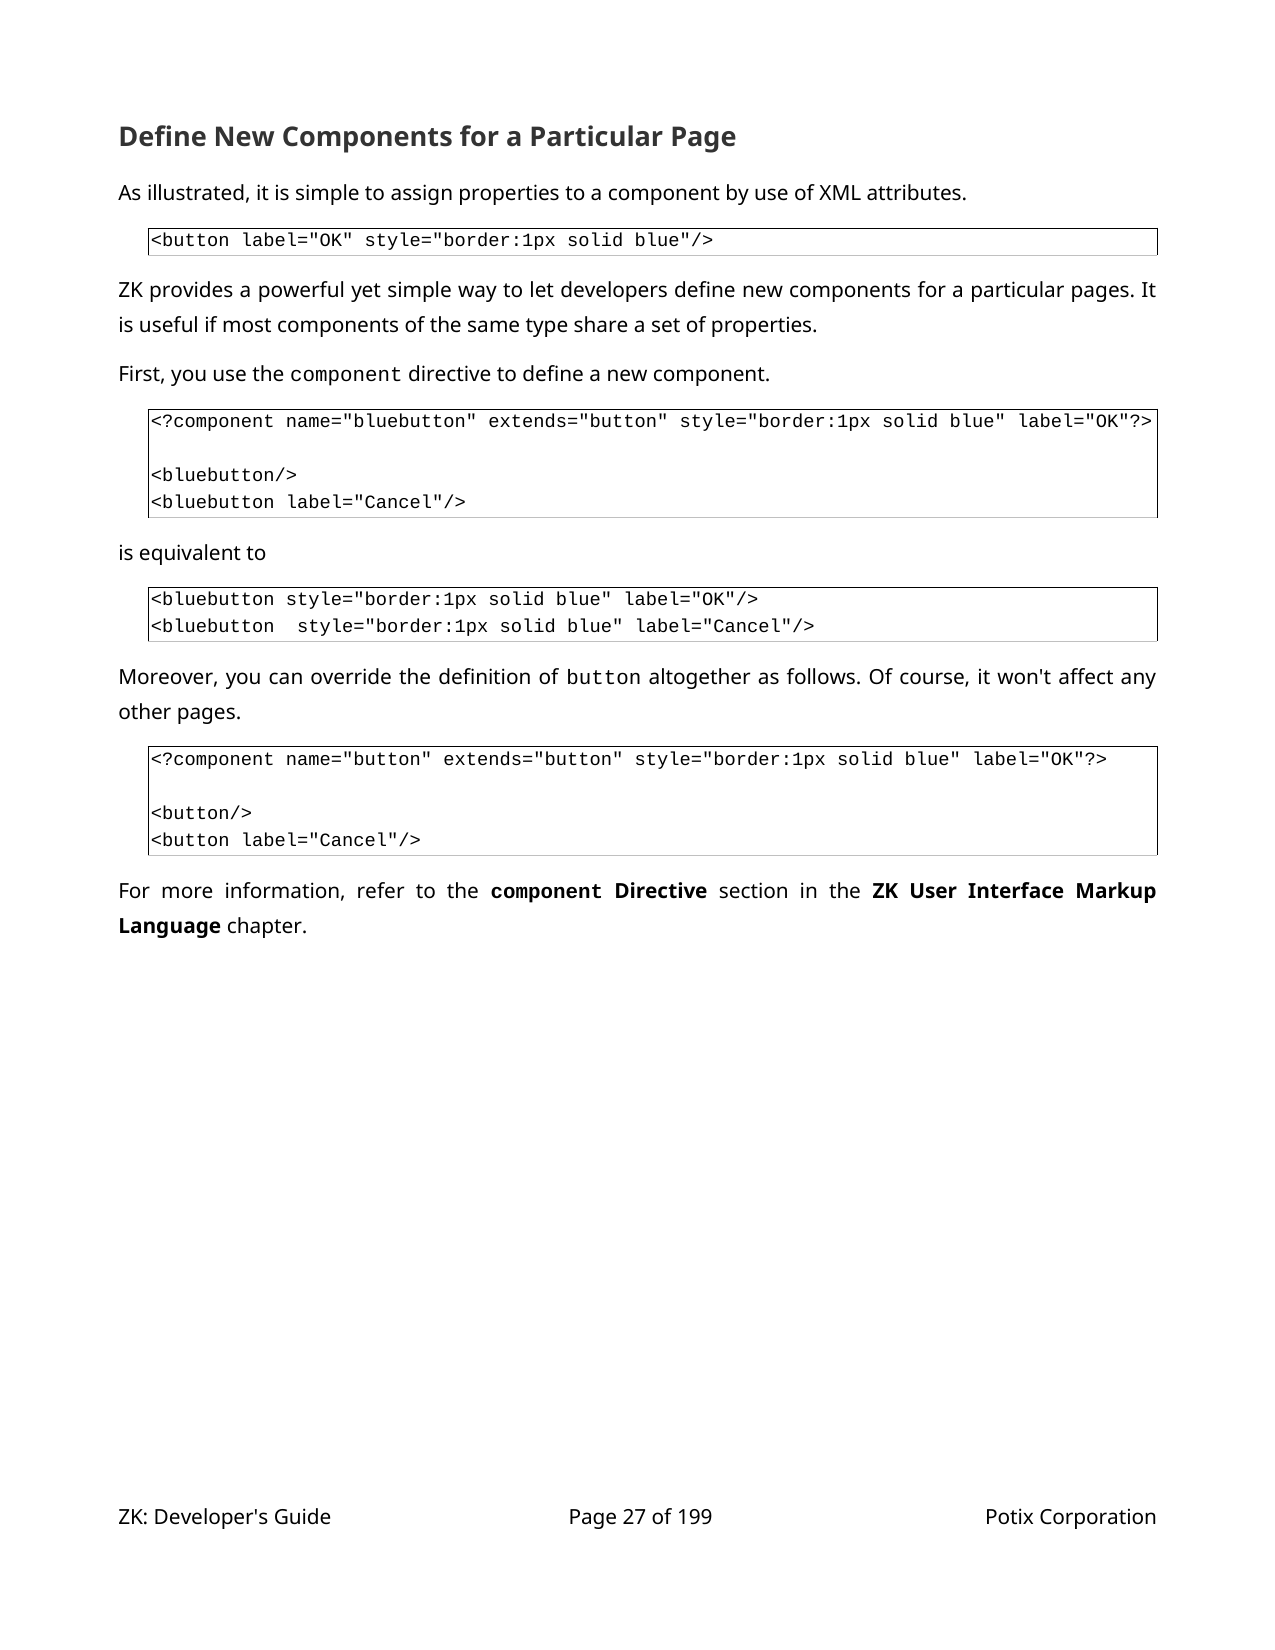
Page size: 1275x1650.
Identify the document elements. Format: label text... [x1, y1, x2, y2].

text For more information, refer to the component Directive section in the ZK User Interface Markup Language chapter. [118, 876, 1157, 939]
text is equivalent to [118, 538, 1157, 566]
text As illustrated, it is simple to assign properties to a component by use of XML attributes. [118, 178, 1157, 207]
text <button label="Cancel"/> [149, 828, 1157, 855]
text <?component name="bluebutton" extends="button" style="border:1px solid blue" label="OK"?> [149, 410, 1157, 433]
text <button label="OK" style="border:1px solid blue"/> [149, 229, 1157, 255]
text <bluebutton label="Cancel"/> [149, 490, 1157, 517]
text <bluebutton style="border:1px solid blue" label="OK"/> [149, 588, 1157, 611]
text <bluebutton style="border:1px solid blue" label="Cancel"/> [149, 614, 1157, 641]
text <button/> [149, 801, 1157, 825]
subtitle Define New Components for a Particular Page [118, 118, 1157, 155]
text <?component name="button" extends="button" style="border:1px solid blue" label="OK"?> [149, 747, 1157, 771]
text Moreover, you can override the definition of button altogether as follows. Of course, it won't affect any other pages. [118, 662, 1157, 726]
text ZK provides a powerful yet simple way to let developers define new components for a particular pages. It is useful if most components of the same type share a set of properties. [118, 275, 1157, 339]
text First, you use the component directive to define a new component. [118, 359, 1157, 388]
text <bluebutton/> [149, 463, 1157, 487]
